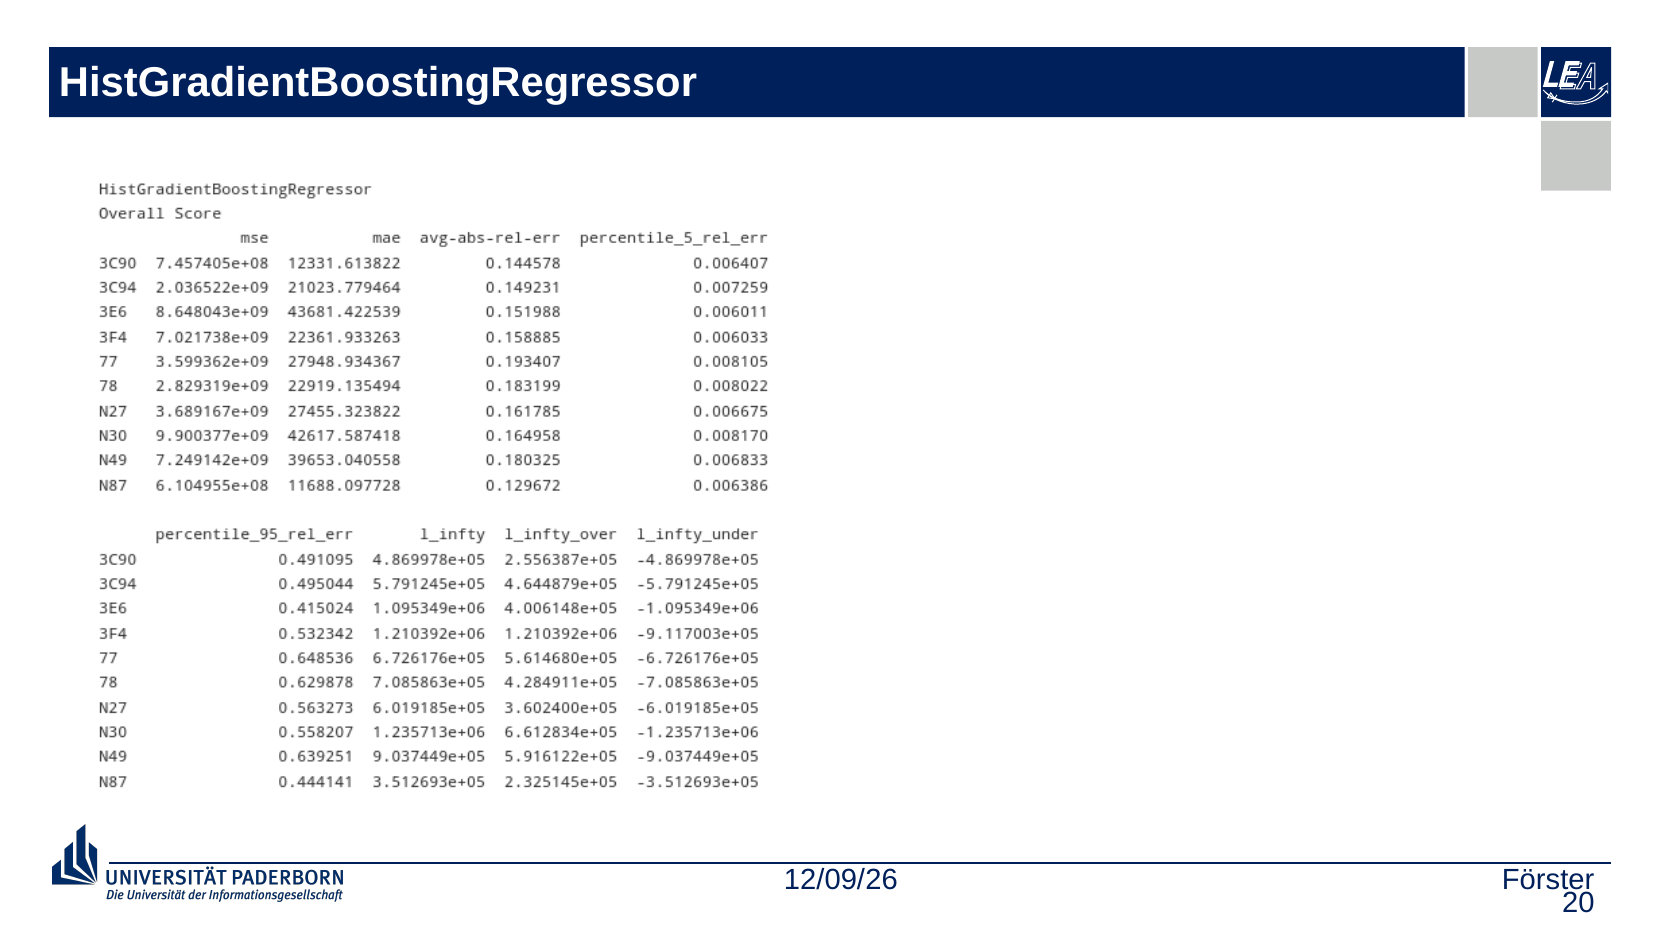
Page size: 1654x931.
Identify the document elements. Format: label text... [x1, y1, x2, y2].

picture [88, 177, 774, 794]
picture [52, 824, 343, 902]
title HistGradientBoostingRegressor [59, 47, 1447, 117]
